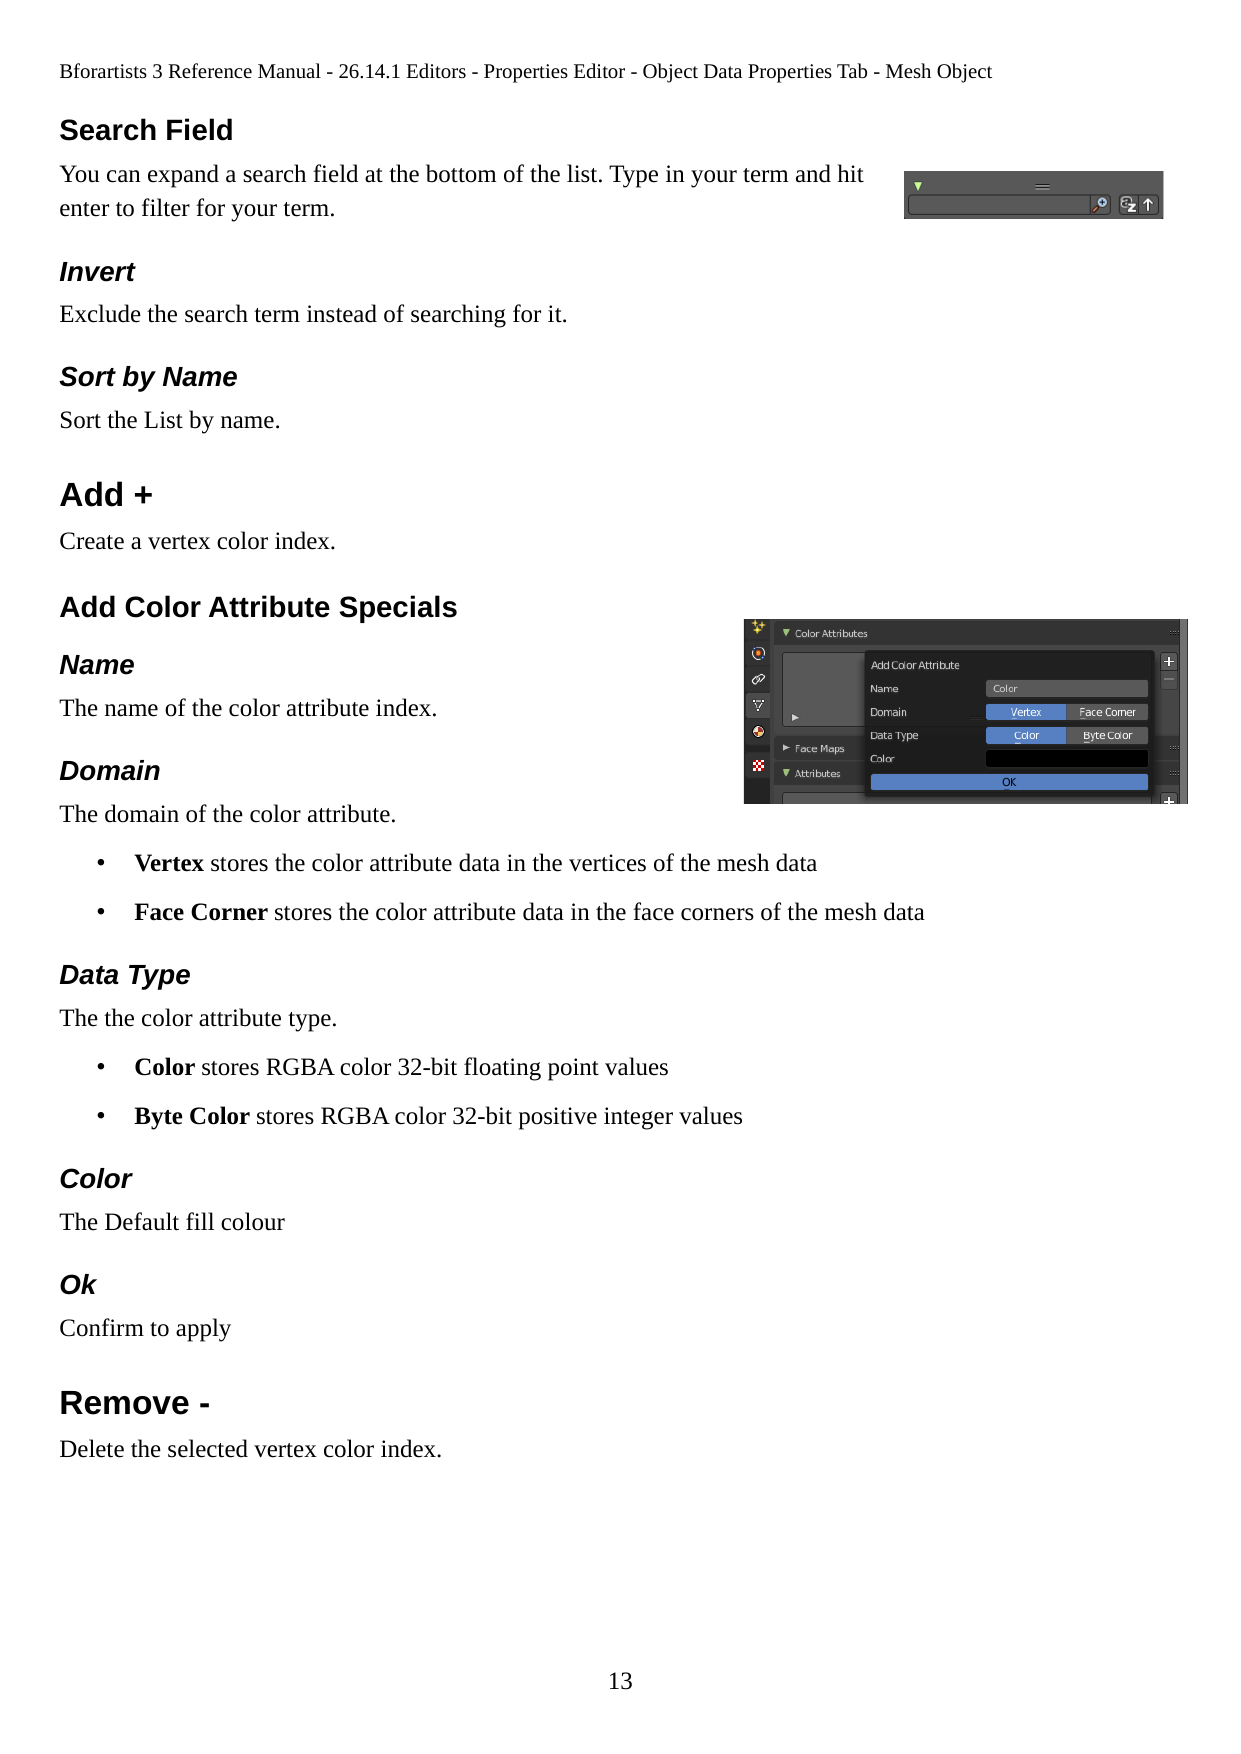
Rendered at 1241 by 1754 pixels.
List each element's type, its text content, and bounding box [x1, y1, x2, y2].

text Sort the List by name. [59, 405, 1181, 434]
subtitle Name [59, 649, 743, 681]
text Create a vertex color index. [59, 526, 1181, 555]
list Face Corner stores the color attribute data in the face corners of the mesh data [97, 897, 1181, 926]
text Confirm to apply [59, 1313, 1181, 1342]
text The domain of the color attribute. [59, 799, 1181, 828]
text Exclude the search term instead of searching for it. [59, 299, 1181, 328]
subtitle Ok [59, 1269, 1181, 1301]
picture [904, 171, 1164, 219]
subtitle Data Type [59, 959, 1181, 991]
list Byte Color stores RGBA color 32-bit positive integer values [97, 1101, 1181, 1130]
text The name of the color attribute index. [59, 693, 743, 722]
text You can expand a search field at the bottom of the list. Type in your term and hit enter to filter for your term. [59, 159, 1181, 222]
subtitle Add Color Attribute Specials [59, 590, 1181, 624]
picture [743, 619, 1188, 804]
subtitle Invert [59, 255, 1181, 287]
subtitle Domain [59, 754, 743, 786]
text The the color attribute type. [59, 1003, 1181, 1032]
list Vertex stores the color attribute data in the vertices of the mesh data [97, 848, 1181, 877]
subtitle Sort by Name [59, 361, 1181, 393]
subtitle Remove - [59, 1383, 1181, 1422]
subtitle Search Field [59, 113, 1181, 146]
text The Default fill colour [59, 1207, 1181, 1236]
subtitle Add + [59, 475, 1181, 514]
list Color stores RGBA color 32-bit floating point values [97, 1052, 1181, 1081]
text Delete the selected vertex color index. [59, 1434, 1181, 1463]
subtitle Color [59, 1163, 1181, 1194]
